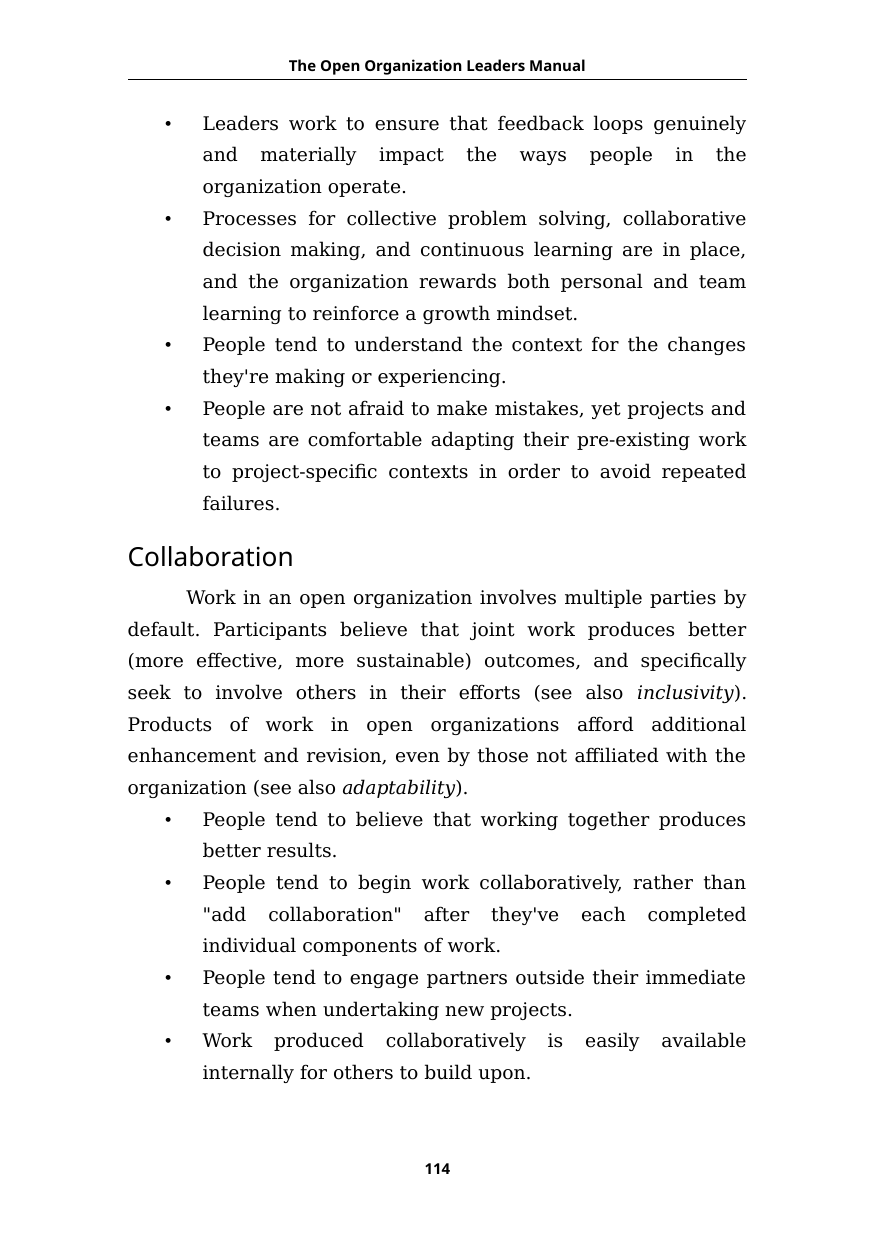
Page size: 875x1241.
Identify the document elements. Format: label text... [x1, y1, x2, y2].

list Leaders work to ensure that feedback loops genuinely and materially impact the ways people in the organization operate. [165, 112, 747, 198]
list People are not afraid to make mistakes, yet projects and teams are comfortable adapting their pre-existing work to project-specific contexts in order to avoid repeated failures. [165, 397, 747, 514]
list Work produced collaboratively is easily available internally for others to build upon. [165, 1030, 747, 1084]
list People tend to engage partners outside their immediate teams when undertaking new projects. [165, 967, 747, 1021]
list People tend to understand the context for the changes they're making or experiencing. [165, 334, 747, 388]
list People tend to begin work collaboratively, rather than "add collaboration" after they've each completed individual components of work. [165, 872, 747, 957]
text Work in an open organization involves multiple parties by default. Participants believe that joint work produces better (more effective, more sustainable) outcomes, and specifically seek to involve others in their efforts (see also inclusivity). Products of work in open organizations afford additional enhancement and revision, even by those not affiliated with the organization (see also adaptability). [127, 587, 747, 799]
list People tend to believe that working together produces better results. [165, 809, 747, 862]
list Processes for collective problem solving, collaborative decision making, and continuous learning are in place, and the organization rewards both personal and team learning to reinforce a growth mindset. [165, 207, 747, 324]
subtitle Collaboration [127, 539, 747, 574]
